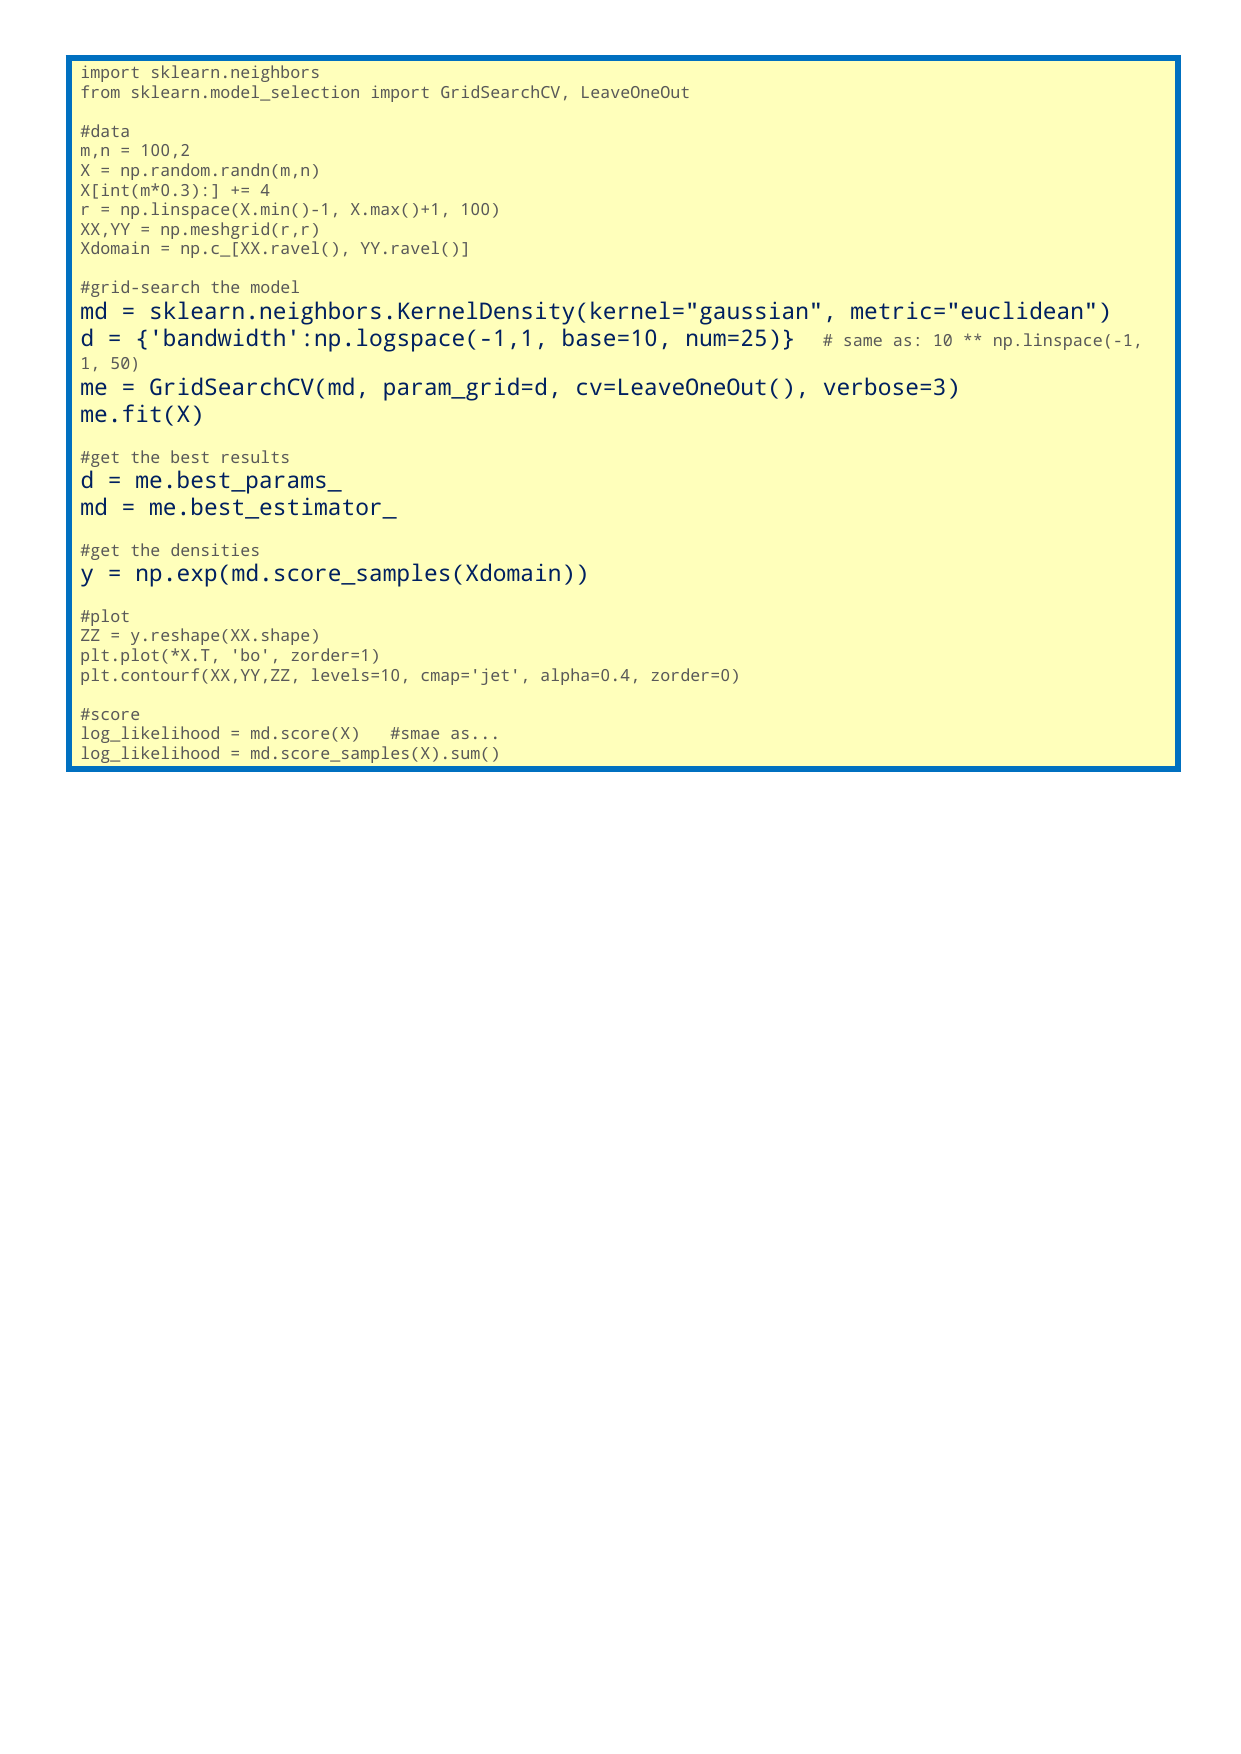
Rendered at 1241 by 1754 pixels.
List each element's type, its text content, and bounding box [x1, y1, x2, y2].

text Xdomain = np.c_[XX.ravel(), YY.ravel()] [72, 231, 1175, 251]
text X[int(m*0.3):] += 4 [72, 172, 1175, 192]
text import sklearn.neighbors [72, 61, 1175, 74]
text #get the best results [72, 439, 1175, 459]
text ZZ = y.reshape(XX.shape) [72, 618, 1175, 638]
text plt.contourf(XX,YY,ZZ, levels=10, cmap='jet', alpha=0.4, zorder=0) [72, 657, 1175, 677]
text log_likelihood = md.score_samples(X).sum() [72, 736, 1175, 766]
text log_likelihood = md.score(X) #smae as... [72, 716, 1175, 736]
text #plot [72, 598, 1175, 618]
text md = me.best_estimator_ [72, 486, 1175, 513]
text X = np.random.randn(m,n) [72, 153, 1175, 172]
text #data [72, 113, 1175, 133]
text #get the densities [72, 532, 1175, 552]
text y = np.exp(md.score_samples(Xdomain)) [72, 552, 1175, 579]
text m,n = 100,2 [72, 133, 1175, 153]
text from sklearn.model_selection import GridSearchCV, LeaveOneOut [72, 74, 1175, 94]
text me = GridSearchCV(md, param_grid=d, cv=LeaveOneOut(), verbose=3) [72, 366, 1175, 393]
text me.fit(X) [72, 393, 1175, 420]
text md = sklearn.neighbors.KernelDensity(kernel="gaussian", metric="euclidean") [72, 290, 1175, 317]
text #grid-search the model [72, 270, 1175, 290]
text d = {'bandwidth':np.logspace(-1,1, base=10, num=25)} # same as: 10 ** np.linspace(-1, 1, 50) [72, 317, 1175, 366]
text d = me.best_params_ [72, 459, 1175, 486]
text r = np.linspace(X.min()-1, X.max()+1, 100) [72, 192, 1175, 211]
text #score [72, 696, 1175, 716]
text plt.plot(*X.T, 'bo', zorder=1) [72, 638, 1175, 657]
text XX,YY = np.meshgrid(r,r) [72, 211, 1175, 231]
